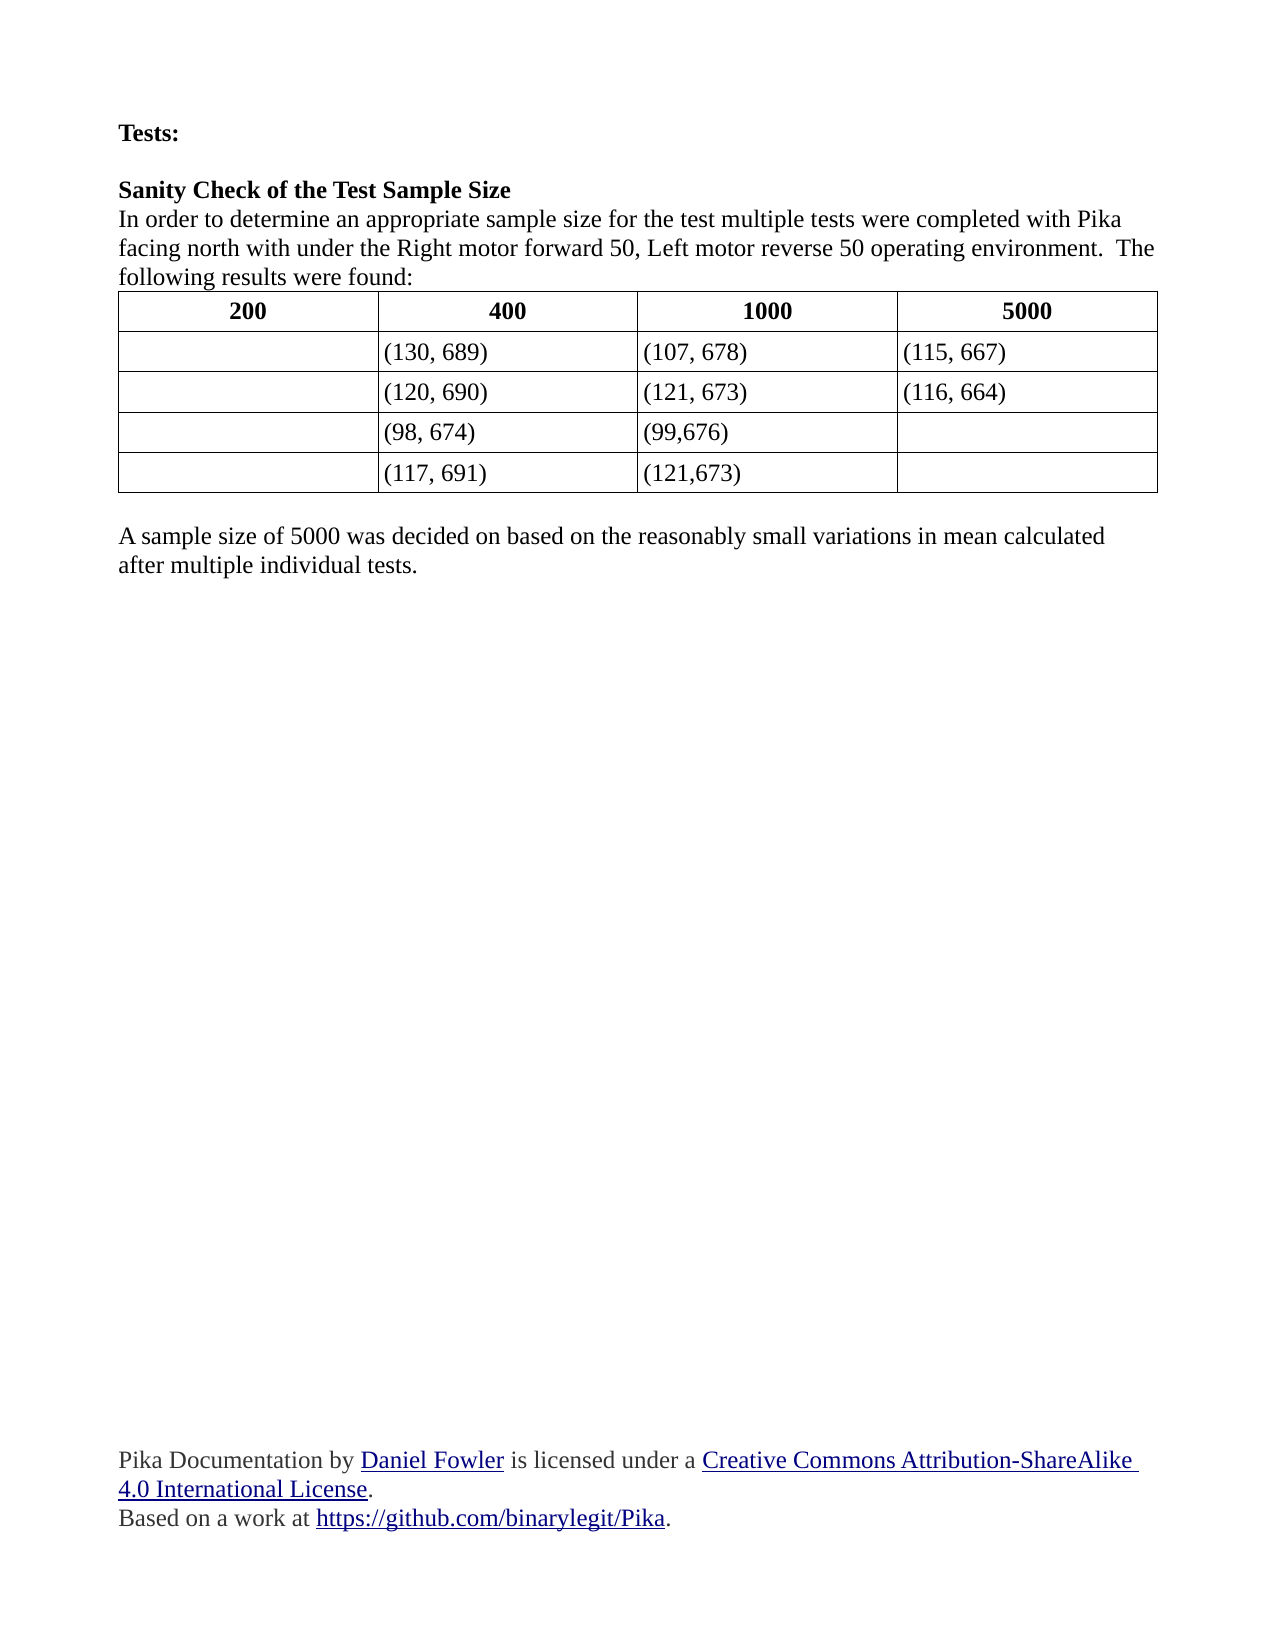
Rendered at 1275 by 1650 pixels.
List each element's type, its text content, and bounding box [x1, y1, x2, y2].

text A sample size of 5000 was decided on based on the reasonably small variations in mean calculated after multiple individual tests. [118, 521, 1157, 578]
table_cell (107, 678) [638, 332, 897, 371]
table_cell [898, 453, 1157, 492]
table_cell (98, 674) [379, 413, 637, 452]
table_cell [119, 453, 378, 492]
table_header 200 [119, 292, 378, 331]
table_header 1000 [638, 292, 897, 331]
table_header 5000 [898, 292, 1157, 331]
table_cell (99,676) [638, 413, 897, 452]
table_cell [898, 413, 1157, 452]
table_cell (121,673) [638, 453, 897, 492]
table_cell [119, 332, 378, 371]
text In order to determine an appropriate sample size for the test multiple tests were completed with Pika facing north with under the Right motor forward 50, Left motor reverse 50 operating environment. The following results were found: [118, 204, 1157, 291]
text Tests: [118, 118, 1157, 147]
table_cell (121, 673) [638, 372, 897, 412]
table_header 400 [379, 292, 637, 331]
table_cell [119, 413, 378, 452]
table_cell (116, 664) [898, 372, 1157, 412]
table_cell (115, 667) [898, 332, 1157, 371]
table_cell (117, 691) [379, 453, 637, 492]
table_cell (120, 690) [379, 372, 637, 412]
table_cell (130, 689) [379, 332, 637, 371]
text Sanity Check of the Test Sample Size [118, 176, 1157, 204]
table_cell [119, 372, 378, 412]
